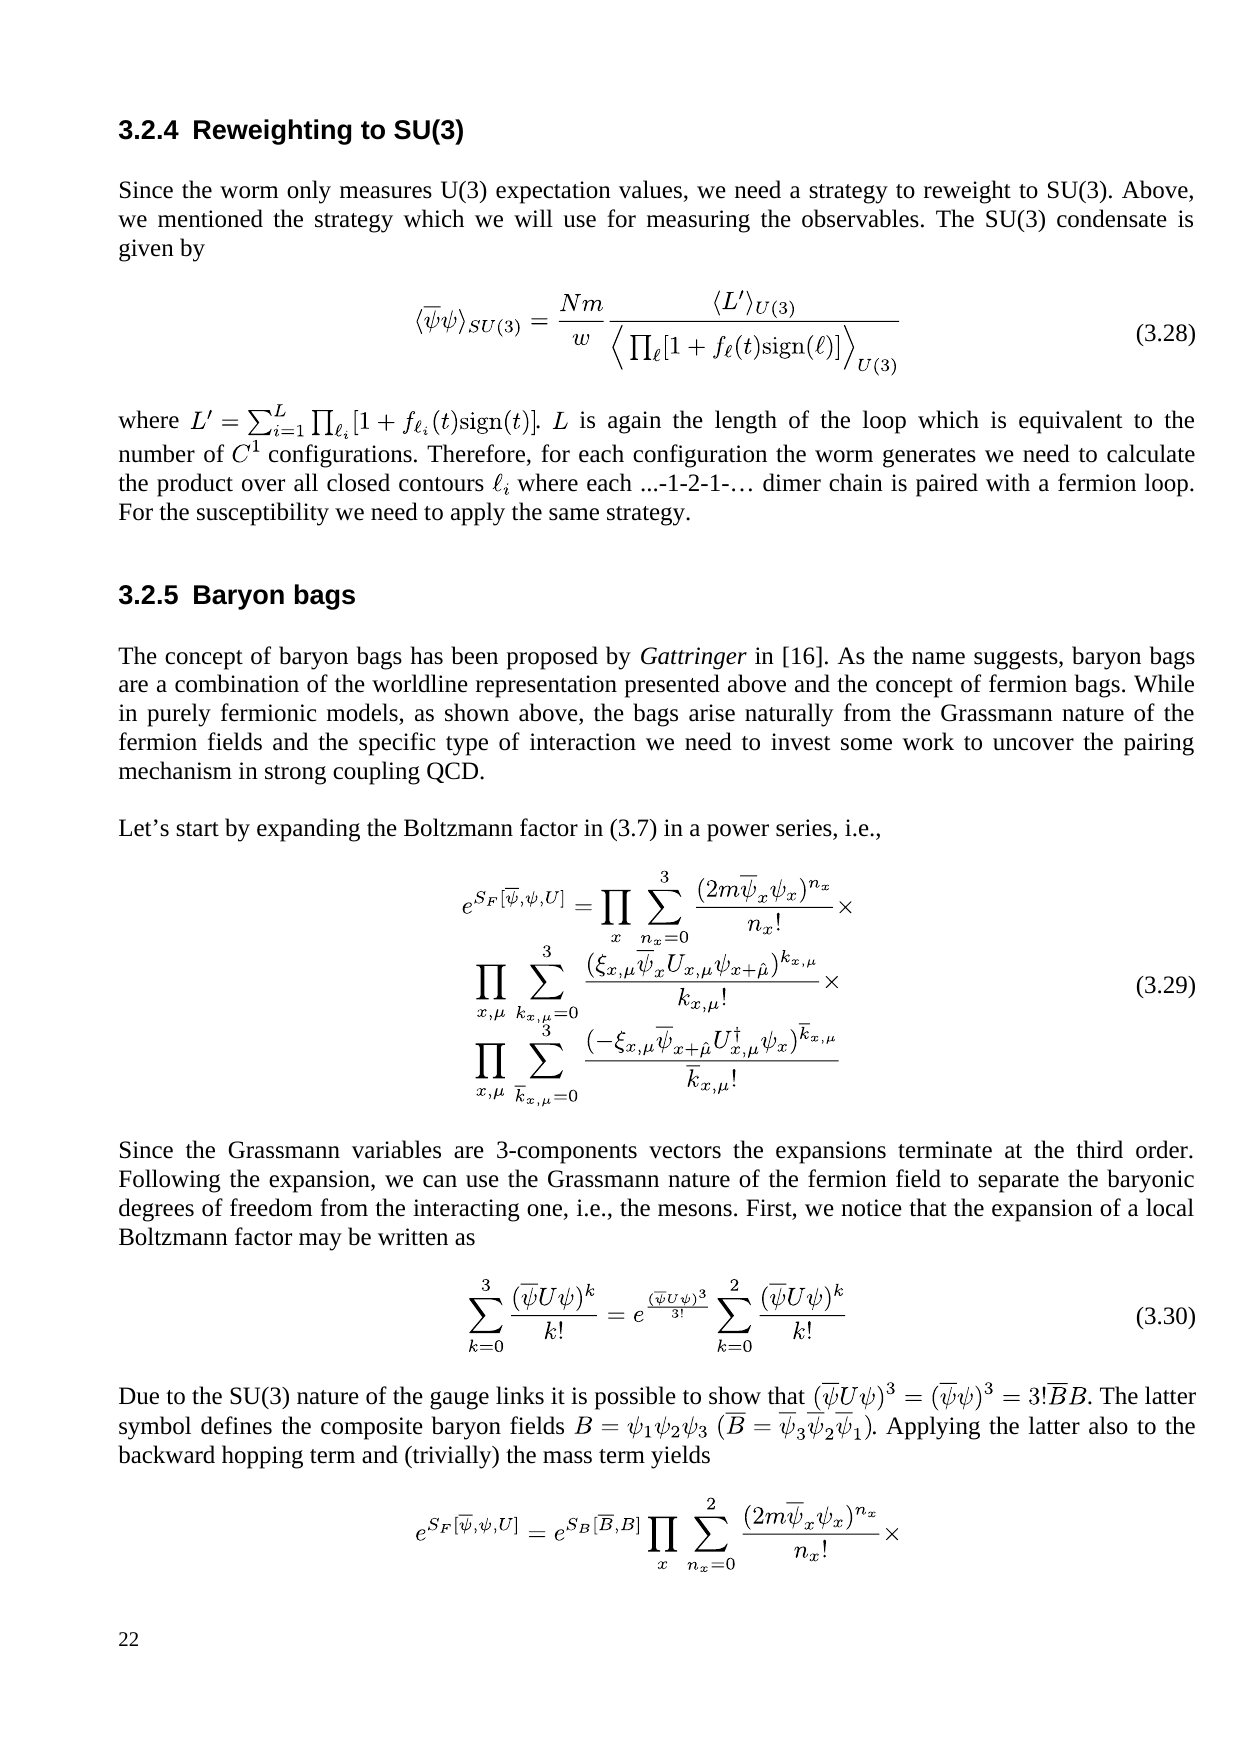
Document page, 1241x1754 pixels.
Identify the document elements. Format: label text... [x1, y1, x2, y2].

text [118, 1279, 483, 1352]
text where . is again the length of the loop which is equivalent to the number of configurations. Therefore, for each configuration the worm generates we need to calculate the product over all closed contours where each ...-1-2-1-… dimer chain is paired with a fermion loop. For the susceptibility we need to apply the same strategy. [118, 404, 1196, 525]
text [118, 945, 544, 1023]
subtitle Baryon bags [118, 579, 1196, 610]
text (3.29) [544, 945, 1196, 1023]
text The concept of baryon bags has been proposed by Gattringer in [16]. As the name suggests, baryon bags are a combination of the worldline representation presented above and the concept of fermion bags. While in purely fermionic models, as shown above, the bags arise naturally from the Grassmann nature of the fermion fields and the specific type of interaction we need to invest some work to uncover the pairing mechanism in strong coupling QCD. [118, 641, 1196, 784]
subtitle Reweighting to SU(3) [118, 114, 1196, 145]
text Since the worm only measures U(3) expectation values, we need a strategy to reweight to SU(3). Above, we mentioned the strategy which we will use for measuring the observables. The SU(3) condensate is given by [118, 175, 1196, 261]
text [118, 290, 878, 376]
text (3.30) [738, 1279, 1196, 1352]
text Due to the SU(3) nature of the gauge links it is possible to show that . The latter symbol defines the composite baryon fields . Applying the latter also to the backward hopping term and (trivially) the mass term yields [118, 1381, 1196, 1469]
text (3.28) [748, 290, 1196, 376]
text Let’s start by expanding the Boltzmann factor in (3.7) in a power series, i.e., [118, 813, 1196, 842]
text Since the Grassmann variables are 3-components vectors the expansions terminate at the third order. Following the expansion, we can use the Grassmann nature of the fermion field to separate the baryonic degrees of freedom from the interacting one, i.e., the mesons. First, we notice that the expansion of a local Boltzmann factor may be written as [118, 1135, 1196, 1250]
